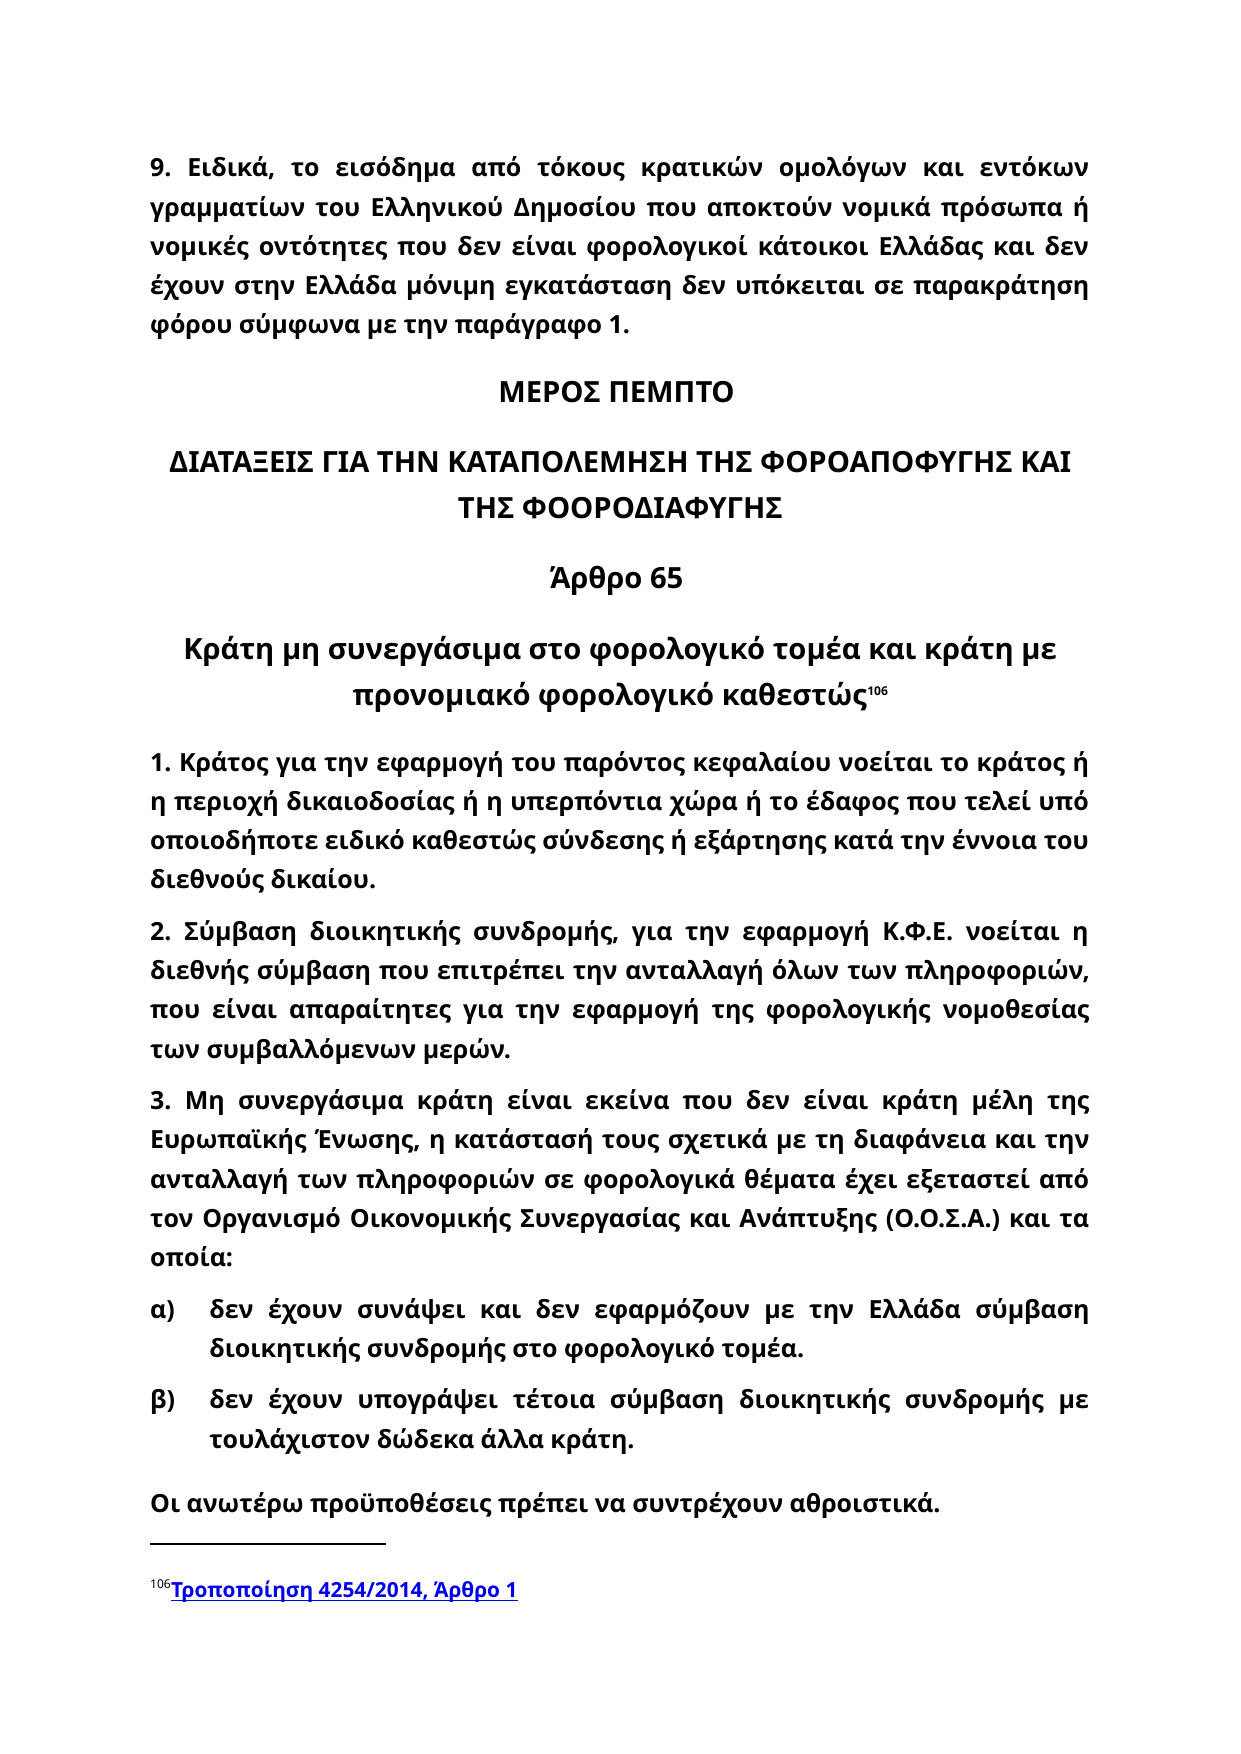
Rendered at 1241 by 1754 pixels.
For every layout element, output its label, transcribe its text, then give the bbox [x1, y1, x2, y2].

subtitle ΔΙΑΤΑΞΕΙΣ ΓΙΑ ΤΗΝ ΚΑΤΑΠΟΛΕΜΗΣΗ ΤΗΣ ΦΟΡΟΑΠΟΦΥΓΗΣ ΚΑΙ ΤΗΣ ΦΟΟΡΟΔΙΑΦΥΓΗΣ [150, 441, 1090, 527]
text 1. Κράτος για την εφαρμογή του παρόντος κεφαλαίου νοείται το κράτος ή η περιοχή δικαιοδοσίας ή η υπερπόντια χώρα ή το έδαφος που τελεί υπό οποιοδήποτε ειδικό καθεστώς σύνδεσης ή εξάρτησης κατά την έννοια του διεθνούς δικαίου. [150, 744, 1090, 896]
subtitle Κράτη μη συνεργάσιμα στο φορολογικό τομέα και κράτη με προνομιακό φορολογικό καθεστώς [150, 628, 1090, 714]
text Οι ανωτέρω προϋποθέσεις πρέπει να συντρέχουν αθροιστικά. [150, 1485, 1090, 1519]
text Τροποποίηση 4254/2014, Άρθρο 1 [150, 1576, 1090, 1604]
list α) δεν έχουν συνάψει και δεν εφαρμόζουν με την Ελλάδα σύμβαση διοικητικής συνδρομής στο φορολογικό τομέα. [150, 1291, 1090, 1364]
subtitle Άρθρο 65 [150, 558, 1090, 597]
list β) δεν έχουν υπογράψει τέτοια σύμβαση διοικητικής συνδρομής με τουλάχιστον δώδεκα άλλα κράτη. [150, 1382, 1090, 1455]
text 2. Σύμβαση διοικητικής συνδρομής, για την εφαρμογή Κ.Φ.Ε. νοείται η διεθνής σύμβαση που επιτρέπει την ανταλλαγή όλων των πληροφοριών, που είναι απαραίτητες για την εφαρμογή της φορολογικής νομοθεσίας των συμβαλλόμενων μερών. [150, 914, 1090, 1065]
subtitle ΜΕΡΟΣ ΠΕΜΠΤΟ [150, 371, 1090, 411]
text 9. Ειδικά, το εισόδημα από τόκους κρατικών ομολόγων και εντόκων γραμματίων του Ελληνικού Δημοσίου που αποκτούν νομικά πρόσωπα ή νομικές οντότητες που δεν είναι φορολογικοί κάτοικοι Ελλάδας και δεν έχουν στην Ελλάδα μόνιμη εγκατάσταση δεν υπόκειται σε παρακράτηση φόρου σύμφωνα με την παράγραφο 1. [150, 150, 1090, 341]
text 3. Μη συνεργάσιμα κράτη είναι εκείνα που δεν είναι κράτη μέλη της Ευρωπαϊκής Ένωσης, η κατάστασή τους σχετικά με τη διαφάνεια και την ανταλλαγή των πληροφοριών σε φορολογικά θέματα έχει εξεταστεί από τον Οργανισμό Οικονομικής Συνεργασίας και Ανάπτυξης (Ο.Ο.Σ.Α.) και τα οποία: [150, 1083, 1090, 1274]
